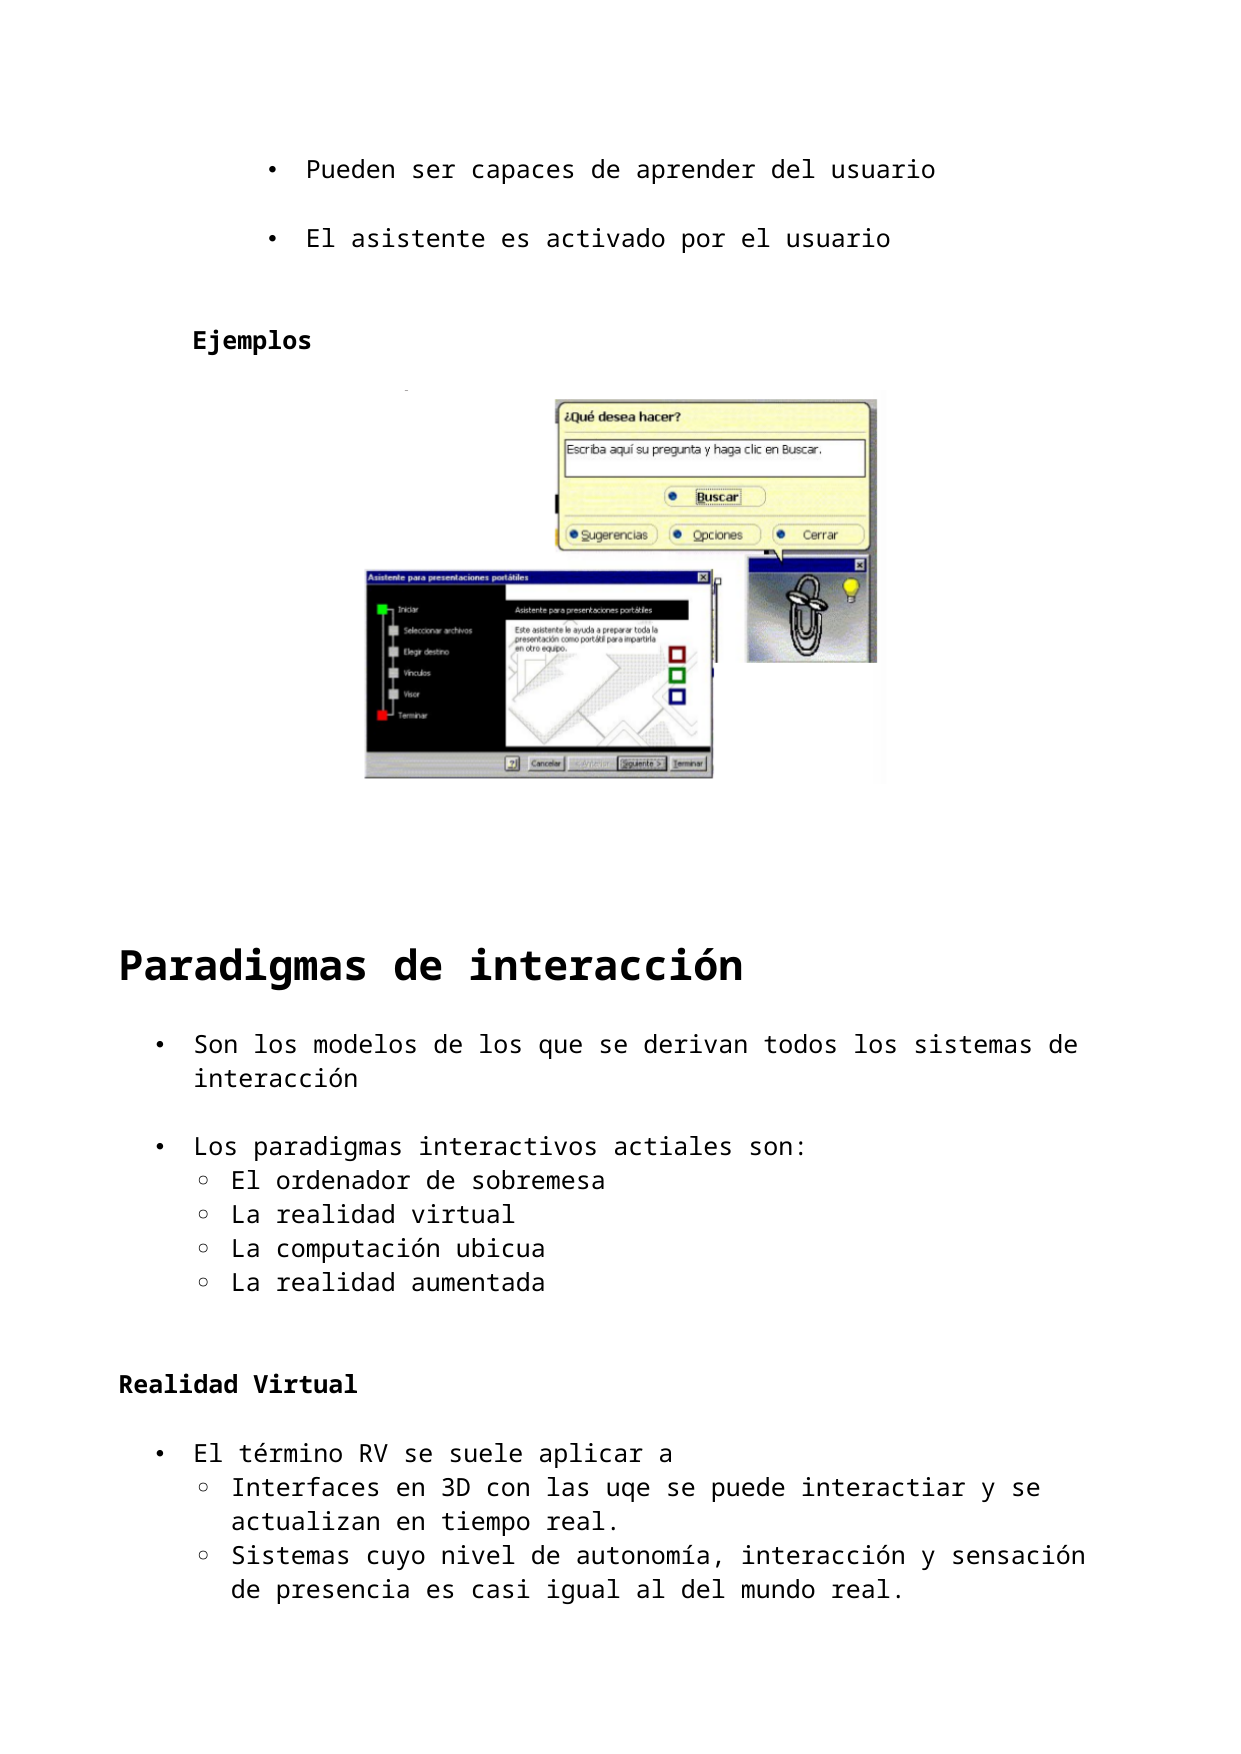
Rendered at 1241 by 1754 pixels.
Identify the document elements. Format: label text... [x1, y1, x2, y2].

list La realidad aumentada [193, 1265, 1122, 1299]
list El asistente es activado por el usuario [268, 220, 1122, 254]
list Son los modelos de los que se derivan todos los sistemas de interacción [156, 1026, 1122, 1094]
list Interfaces en 3D con las uqe se puede interactiar y se actualizan en tiempo real. [193, 1469, 1122, 1537]
list El término RV se suele aplicar a [156, 1435, 1122, 1469]
list La realidad virtual [193, 1197, 1122, 1231]
text Paradigmas de interacción [118, 936, 1122, 992]
text Ejemplos [118, 322, 1122, 357]
picture [353, 390, 887, 784]
list El ordenador de sobremesa [193, 1163, 1122, 1197]
list Los paradigmas interactivos actiales son: [156, 1129, 1122, 1163]
list Pueden ser capaces de aprender del usuario [268, 152, 1122, 186]
list Sistemas cuyo nivel de autonomía, interacción y sensación de presencia es casi igual al del mundo real. [193, 1537, 1122, 1606]
list La computación ubicua [193, 1231, 1122, 1265]
text Realidad Virtual [118, 1367, 1122, 1401]
